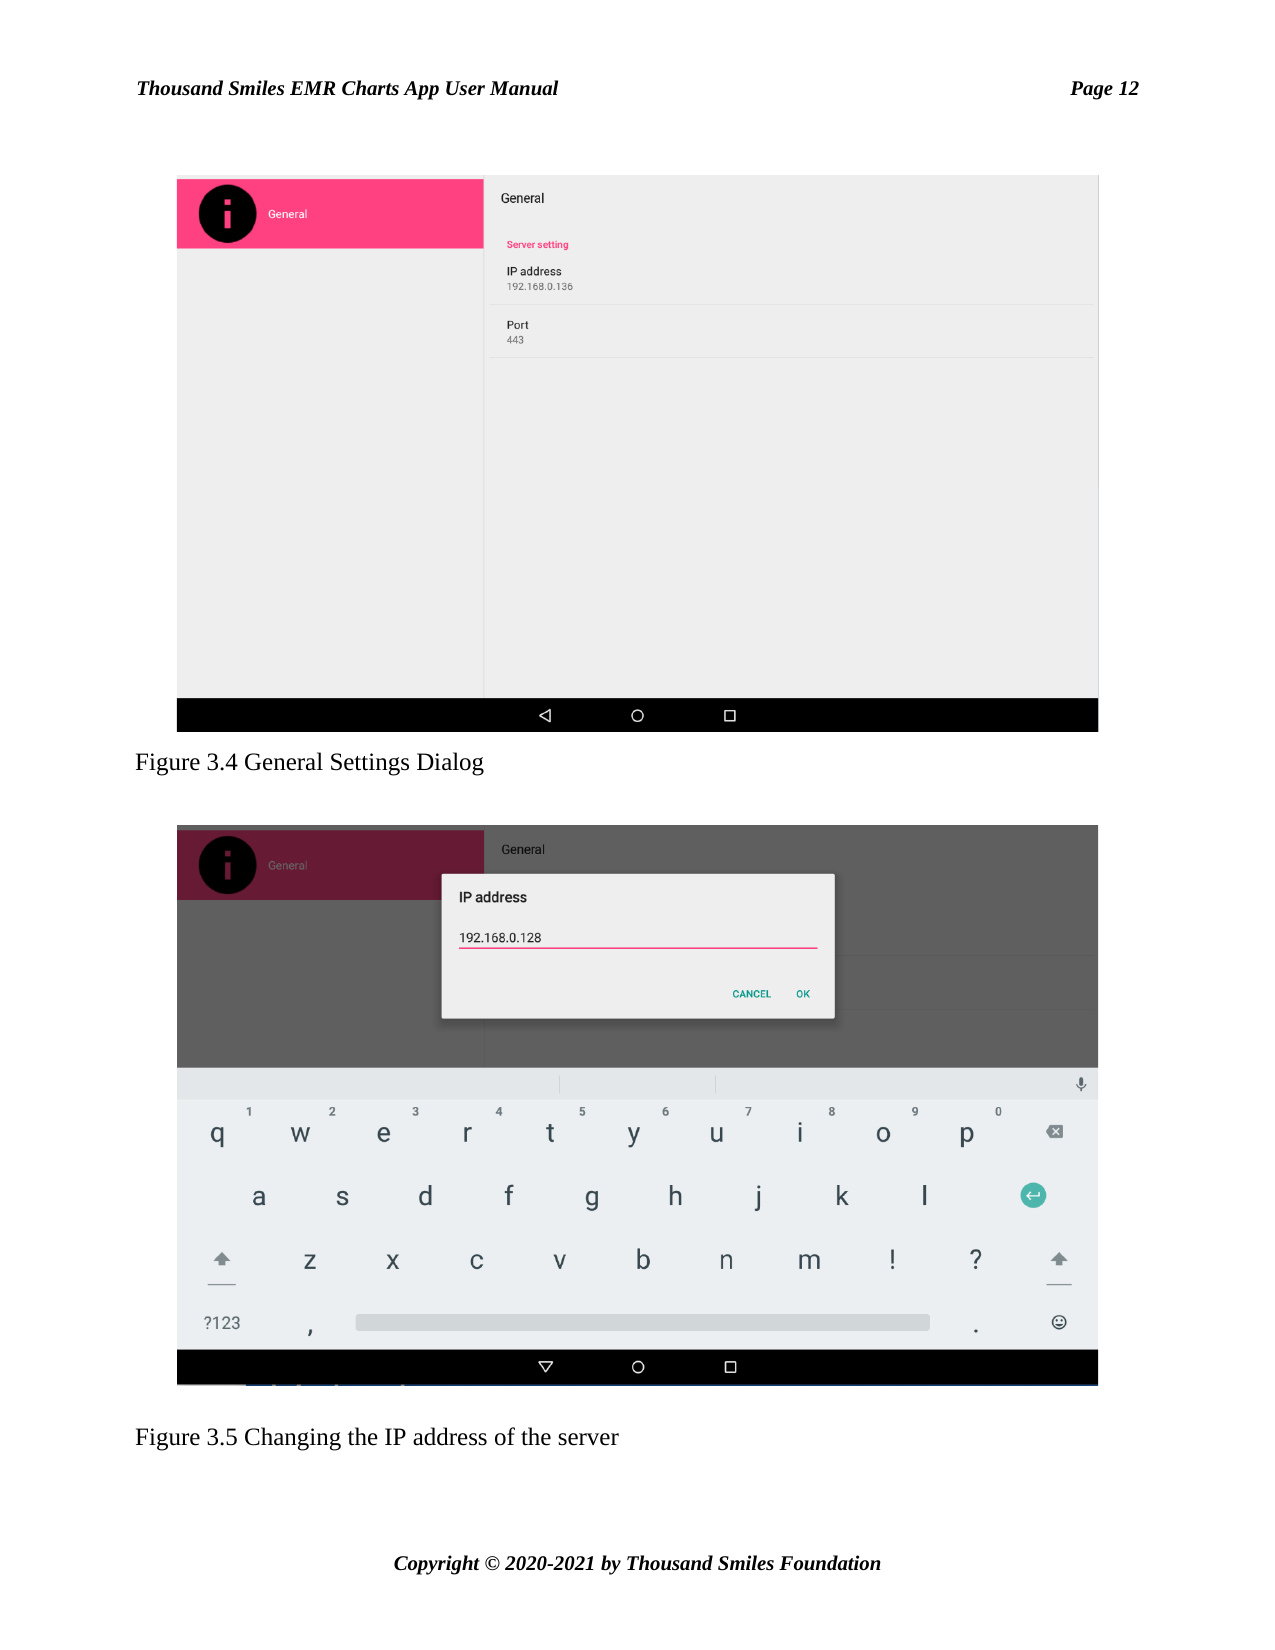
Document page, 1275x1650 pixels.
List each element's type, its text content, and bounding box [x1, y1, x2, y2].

picture [177, 825, 1099, 1386]
text Figure 3.4 General Settings Dialog [135, 750, 1140, 775]
text Figure 3.5 Changing the IP address of the server [135, 1425, 1140, 1450]
picture [176, 175, 1099, 732]
